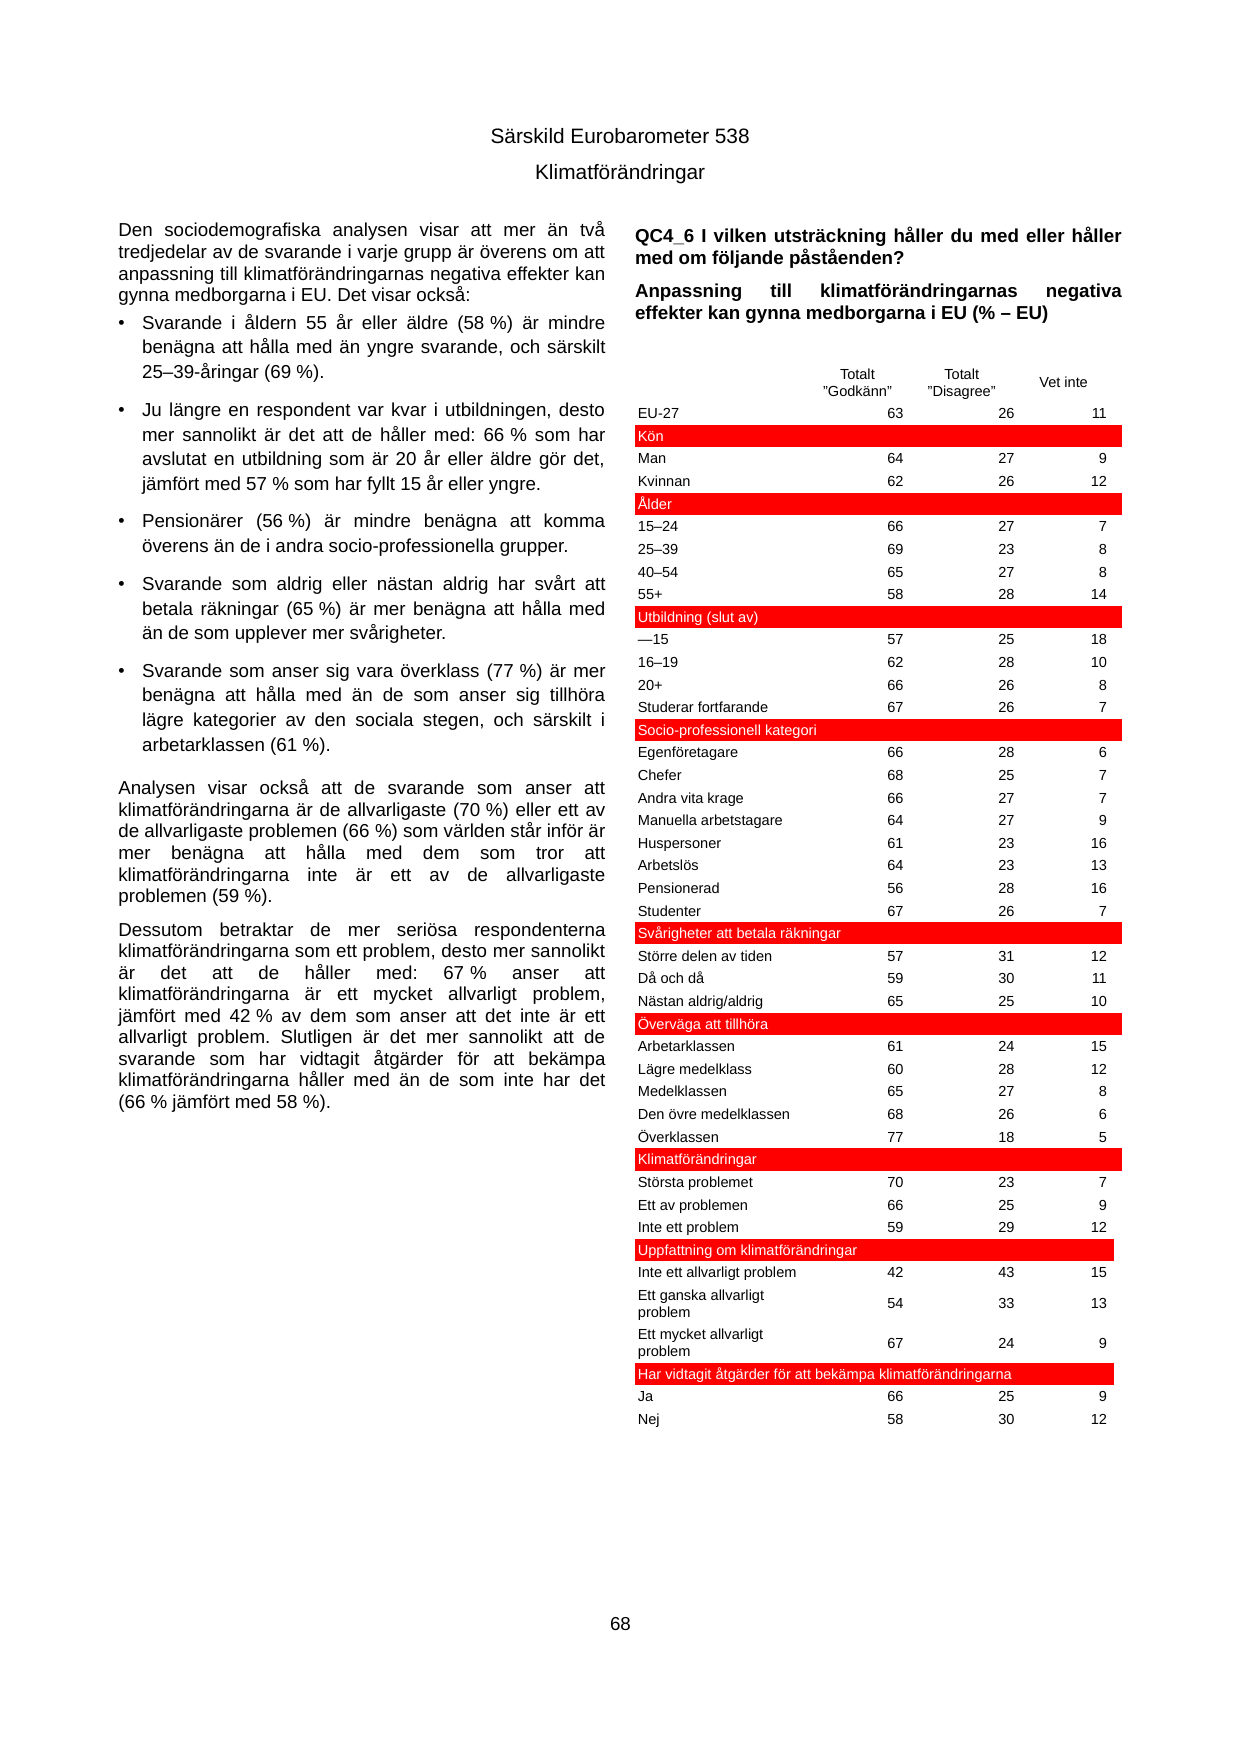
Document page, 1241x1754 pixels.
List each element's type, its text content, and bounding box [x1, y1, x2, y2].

table_cell 66 [808, 515, 906, 538]
table_cell 59 [808, 1216, 906, 1238]
table_cell 61 [808, 1035, 906, 1058]
table_cell 24 [906, 1323, 1017, 1362]
table_cell Nästan aldrig/aldrig [635, 990, 808, 1012]
table_cell 20+ [635, 673, 808, 696]
text Den sociodemografiska analysen visar att mer än två tredjedelar av de svarande i varje grupp är överens om att anpassning till klimatförändringarnas negativa effekter kan gynna medborgarna i EU. Det visar också: [118, 219, 605, 306]
table_cell 66 [808, 1385, 906, 1408]
list Svarande som anser sig vara överklass (77 %) är mer benägna att hålla med än de som anser sig tillhöra lägre kategorier av den sociala stegen, och särskilt i arbetarklassen (61 %). [118, 659, 605, 755]
table_header [1110, 363, 1122, 402]
table_cell Då och då [635, 967, 808, 990]
table_cell [1114, 1239, 1122, 1261]
table_cell [1110, 1261, 1122, 1284]
table_cell 26 [906, 1103, 1017, 1125]
table_cell 64 [808, 447, 906, 470]
table_cell 7 [1017, 515, 1109, 538]
table_header [635, 363, 808, 402]
table_cell 28 [906, 583, 1017, 606]
table_cell 9 [1017, 809, 1109, 832]
table_cell 18 [1017, 628, 1109, 651]
table_cell Största problemet [635, 1171, 808, 1193]
table_cell 43 [906, 1261, 1017, 1284]
table_cell Chefer [635, 764, 808, 786]
list Svarande i åldern 55 år eller äldre (58 %) är mindre benägna att hålla med än yngre svarande, och särskilt 25–39-åringar (69 %). [118, 311, 605, 383]
table_cell [1110, 877, 1122, 899]
table_cell Andra vita krage [635, 786, 808, 809]
table_cell 26 [906, 899, 1017, 922]
table_cell Ålder [635, 493, 1122, 515]
table_cell 10 [1017, 990, 1109, 1012]
table_cell Studerar fortfarande [635, 696, 808, 718]
table_cell 42 [808, 1261, 906, 1284]
table_cell 28 [906, 741, 1017, 764]
table_cell 26 [906, 673, 1017, 696]
table_cell Kvinnan [635, 470, 808, 492]
table_cell Man [635, 447, 808, 470]
table_cell 5 [1017, 1125, 1109, 1148]
table_cell [1110, 1035, 1122, 1058]
table_cell 27 [906, 515, 1017, 538]
table_cell Utbildning (slut av) [635, 606, 1122, 628]
table_cell 67 [808, 899, 906, 922]
table_cell 11 [1017, 967, 1109, 990]
table_cell 12 [1017, 470, 1109, 492]
table_cell 60 [808, 1058, 906, 1080]
table_cell Manuella arbetstagare [635, 809, 808, 832]
table_cell Studenter [635, 899, 808, 922]
table_cell 62 [808, 651, 906, 673]
table_cell [1110, 786, 1122, 809]
table_cell 10 [1017, 651, 1109, 673]
table_cell Ett ganska allvarligt problem [635, 1284, 808, 1323]
table_cell Lägre medelklass [635, 1058, 808, 1080]
table_cell [1110, 1125, 1122, 1148]
table_cell 77 [808, 1125, 906, 1148]
table_cell 28 [906, 877, 1017, 899]
table_cell [1110, 560, 1122, 583]
table_cell Större delen av tiden [635, 945, 808, 967]
table_cell Socio-professionell kategori [635, 719, 1122, 741]
table_cell 26 [906, 470, 1017, 492]
table_cell Har vidtagit åtgärder för att bekämpa klimatförändringarna [635, 1363, 1114, 1385]
table_cell 64 [808, 809, 906, 832]
table_cell Pensionerad [635, 877, 808, 899]
table_cell 26 [906, 402, 1017, 425]
table_cell Ett av problemen [635, 1193, 808, 1216]
table_cell 26 [906, 696, 1017, 718]
table_cell 64 [808, 854, 906, 877]
table_cell Medelklassen [635, 1080, 808, 1103]
table_cell —15 [635, 628, 808, 651]
table_cell [1110, 967, 1122, 990]
table_cell 65 [808, 990, 906, 1012]
table_cell 7 [1017, 764, 1109, 786]
table_cell Inte ett problem [635, 1216, 808, 1238]
table_cell 9 [1017, 1323, 1109, 1362]
text Anpassning till klimatförändringarnas negativa effekter kan gynna medborgarna i EU (% – EU) [635, 280, 1122, 323]
table_cell 12 [1017, 1408, 1109, 1430]
table_cell 7 [1017, 786, 1109, 809]
text Dessutom betraktar de mer seriösa respondenterna klimatförändringarna som ett problem, desto mer sannolikt är det att de håller med: 67 % anser att klimatförändringarna är ett mycket allvarligt problem, jämfört med 42 % av dem som anser att det inte är ett allvarligt problem. Slutligen är det mer sannolikt att de svarande som har vidtagit åtgärder för att bekämpa klimatförändringarna håller med än de som inte har det (66 % jämfört med 58 %). [118, 918, 605, 1112]
table_cell 67 [808, 1323, 906, 1362]
table_cell Kön [635, 425, 1122, 447]
table_cell 12 [1017, 1058, 1109, 1080]
table_cell Ja [635, 1385, 808, 1408]
table_cell Nej [635, 1408, 808, 1430]
table_cell 15 [1017, 1035, 1109, 1058]
table_cell 65 [808, 1080, 906, 1103]
table_cell [1110, 1323, 1122, 1362]
text QC4_6 I vilken utsträckning håller du med eller håller med om följande påståenden? [635, 225, 1122, 268]
table_cell 25 [906, 764, 1017, 786]
table_cell 40–54 [635, 560, 808, 583]
table_cell 12 [1017, 945, 1109, 967]
table_cell [1110, 583, 1122, 606]
table_cell Inte ett allvarligt problem [635, 1261, 808, 1284]
table_header Totalt ”Godkänn” [808, 363, 906, 402]
table_cell 58 [808, 1408, 906, 1430]
table_cell 67 [808, 696, 906, 718]
table_cell 11 [1017, 402, 1109, 425]
table_cell 30 [906, 967, 1017, 990]
table_cell 25 [906, 1193, 1017, 1216]
table_cell [1110, 696, 1122, 718]
table_cell 25–39 [635, 538, 808, 560]
table_cell 27 [906, 1080, 1017, 1103]
table_cell 25 [906, 990, 1017, 1012]
table_cell Arbetslös [635, 854, 808, 877]
table_cell 28 [906, 1058, 1017, 1080]
table_cell 68 [808, 764, 906, 786]
table_header Totalt ”Disagree” [906, 363, 1017, 402]
table_cell [1110, 1080, 1122, 1103]
table_cell [1110, 764, 1122, 786]
table_cell 13 [1017, 1284, 1109, 1323]
table_cell [1110, 809, 1122, 832]
table_cell [1110, 538, 1122, 560]
table_cell [1110, 1408, 1122, 1430]
table_cell [1110, 1284, 1122, 1323]
table_cell 57 [808, 628, 906, 651]
table_cell 23 [906, 832, 1017, 854]
table_cell 66 [808, 786, 906, 809]
table_cell 8 [1017, 673, 1109, 696]
table_cell 8 [1017, 1080, 1109, 1103]
table_cell 12 [1017, 1216, 1109, 1238]
table_cell 6 [1017, 741, 1109, 764]
table_cell 16 [1017, 832, 1109, 854]
table_cell 18 [906, 1125, 1017, 1148]
table_cell [1110, 741, 1122, 764]
table_cell 27 [906, 786, 1017, 809]
table_cell Uppfattning om klimatförändringar [635, 1239, 1114, 1261]
table_cell 29 [906, 1216, 1017, 1238]
table_cell [1110, 447, 1122, 470]
table_cell 15 [1017, 1261, 1109, 1284]
list Svarande som aldrig eller nästan aldrig har svårt att betala räkningar (65 %) är mer benägna att hålla med än de som upplever mer svårigheter. [118, 572, 605, 644]
table_cell 7 [1017, 1171, 1109, 1193]
table_cell 54 [808, 1284, 906, 1323]
table_cell [1110, 1385, 1122, 1408]
table_cell 30 [906, 1408, 1017, 1430]
table_cell 68 [808, 1103, 906, 1125]
table_cell Överklassen [635, 1125, 808, 1148]
table_cell Arbetarklassen [635, 1035, 808, 1058]
table_cell 28 [906, 651, 1017, 673]
table_cell 59 [808, 967, 906, 990]
table_cell [1114, 1363, 1122, 1385]
table_cell 15–24 [635, 515, 808, 538]
table_cell 25 [906, 1385, 1017, 1408]
table_cell 58 [808, 583, 906, 606]
table_cell 9 [1017, 447, 1109, 470]
table_cell 56 [808, 877, 906, 899]
table_cell 62 [808, 470, 906, 492]
table_cell 61 [808, 832, 906, 854]
table_cell 69 [808, 538, 906, 560]
table_cell Huspersoner [635, 832, 808, 854]
table_cell 7 [1017, 696, 1109, 718]
table_cell [1110, 1171, 1122, 1193]
table_cell 63 [808, 402, 906, 425]
table_cell [1110, 470, 1122, 492]
table_cell [1110, 402, 1122, 425]
table_cell [1110, 1216, 1122, 1238]
table_cell [1110, 1193, 1122, 1216]
table_cell Den övre medelklassen [635, 1103, 808, 1125]
table_cell EU-27 [635, 402, 808, 425]
table_cell Ett mycket allvarligt problem [635, 1323, 808, 1362]
table_header Vet inte [1017, 363, 1109, 402]
table_cell 8 [1017, 538, 1109, 560]
table_cell [1110, 651, 1122, 673]
table_cell 66 [808, 1193, 906, 1216]
table_cell [1110, 515, 1122, 538]
table_cell 25 [906, 628, 1017, 651]
table_cell 31 [906, 945, 1017, 967]
table_cell [1110, 628, 1122, 651]
table_cell [1110, 1058, 1122, 1080]
table_cell Överväga att tillhöra [635, 1013, 1122, 1035]
table_cell 8 [1017, 560, 1109, 583]
table_cell 70 [808, 1171, 906, 1193]
table_cell Klimatförändringar [635, 1148, 1122, 1171]
table_cell [1110, 832, 1122, 854]
table_cell 27 [906, 560, 1017, 583]
table_cell 65 [808, 560, 906, 583]
table_cell 57 [808, 945, 906, 967]
table_cell [1110, 990, 1122, 1012]
table_cell 66 [808, 673, 906, 696]
table_cell 13 [1017, 854, 1109, 877]
table_cell 27 [906, 447, 1017, 470]
table_cell [1110, 1103, 1122, 1125]
table_cell 9 [1017, 1385, 1109, 1408]
list Ju längre en respondent var kvar i utbildningen, desto mer sannolikt är det att de håller med: 66 % som har avslutat en utbildning som är 20 år eller äldre gör det, jämfört med 57 % som har fyllt 15 år eller yngre. [118, 398, 605, 494]
table_cell [1110, 899, 1122, 922]
table_cell 23 [906, 1171, 1017, 1193]
table_cell 16 [1017, 877, 1109, 899]
table_cell 66 [808, 741, 906, 764]
table_cell 24 [906, 1035, 1017, 1058]
table_cell 23 [906, 538, 1017, 560]
table_cell 7 [1017, 899, 1109, 922]
table_cell 33 [906, 1284, 1017, 1323]
table_cell 14 [1017, 583, 1109, 606]
table_cell [1110, 854, 1122, 877]
table_cell [1110, 945, 1122, 967]
table_cell Egenföretagare [635, 741, 808, 764]
table_cell [1110, 673, 1122, 696]
table_cell 16–19 [635, 651, 808, 673]
table_cell Svårigheter att betala räkningar [635, 922, 1122, 944]
table_cell 6 [1017, 1103, 1109, 1125]
text Analysen visar också att de svarande som anser att klimatförändringarna är de allvarligaste (70 %) eller ett av de allvarligaste problemen (66 %) som världen står inför är mer benägna att hålla med dem som tror att klimatförändringarna inte är ett av de allvarligaste problemen (59 %). [118, 777, 605, 906]
table_cell 55+ [635, 583, 808, 606]
table_cell 27 [906, 809, 1017, 832]
list Pensionärer (56 %) är mindre benägna att komma överens än de i andra socio-professionella grupper. [118, 510, 605, 557]
table_cell 9 [1017, 1193, 1109, 1216]
table_cell 23 [906, 854, 1017, 877]
